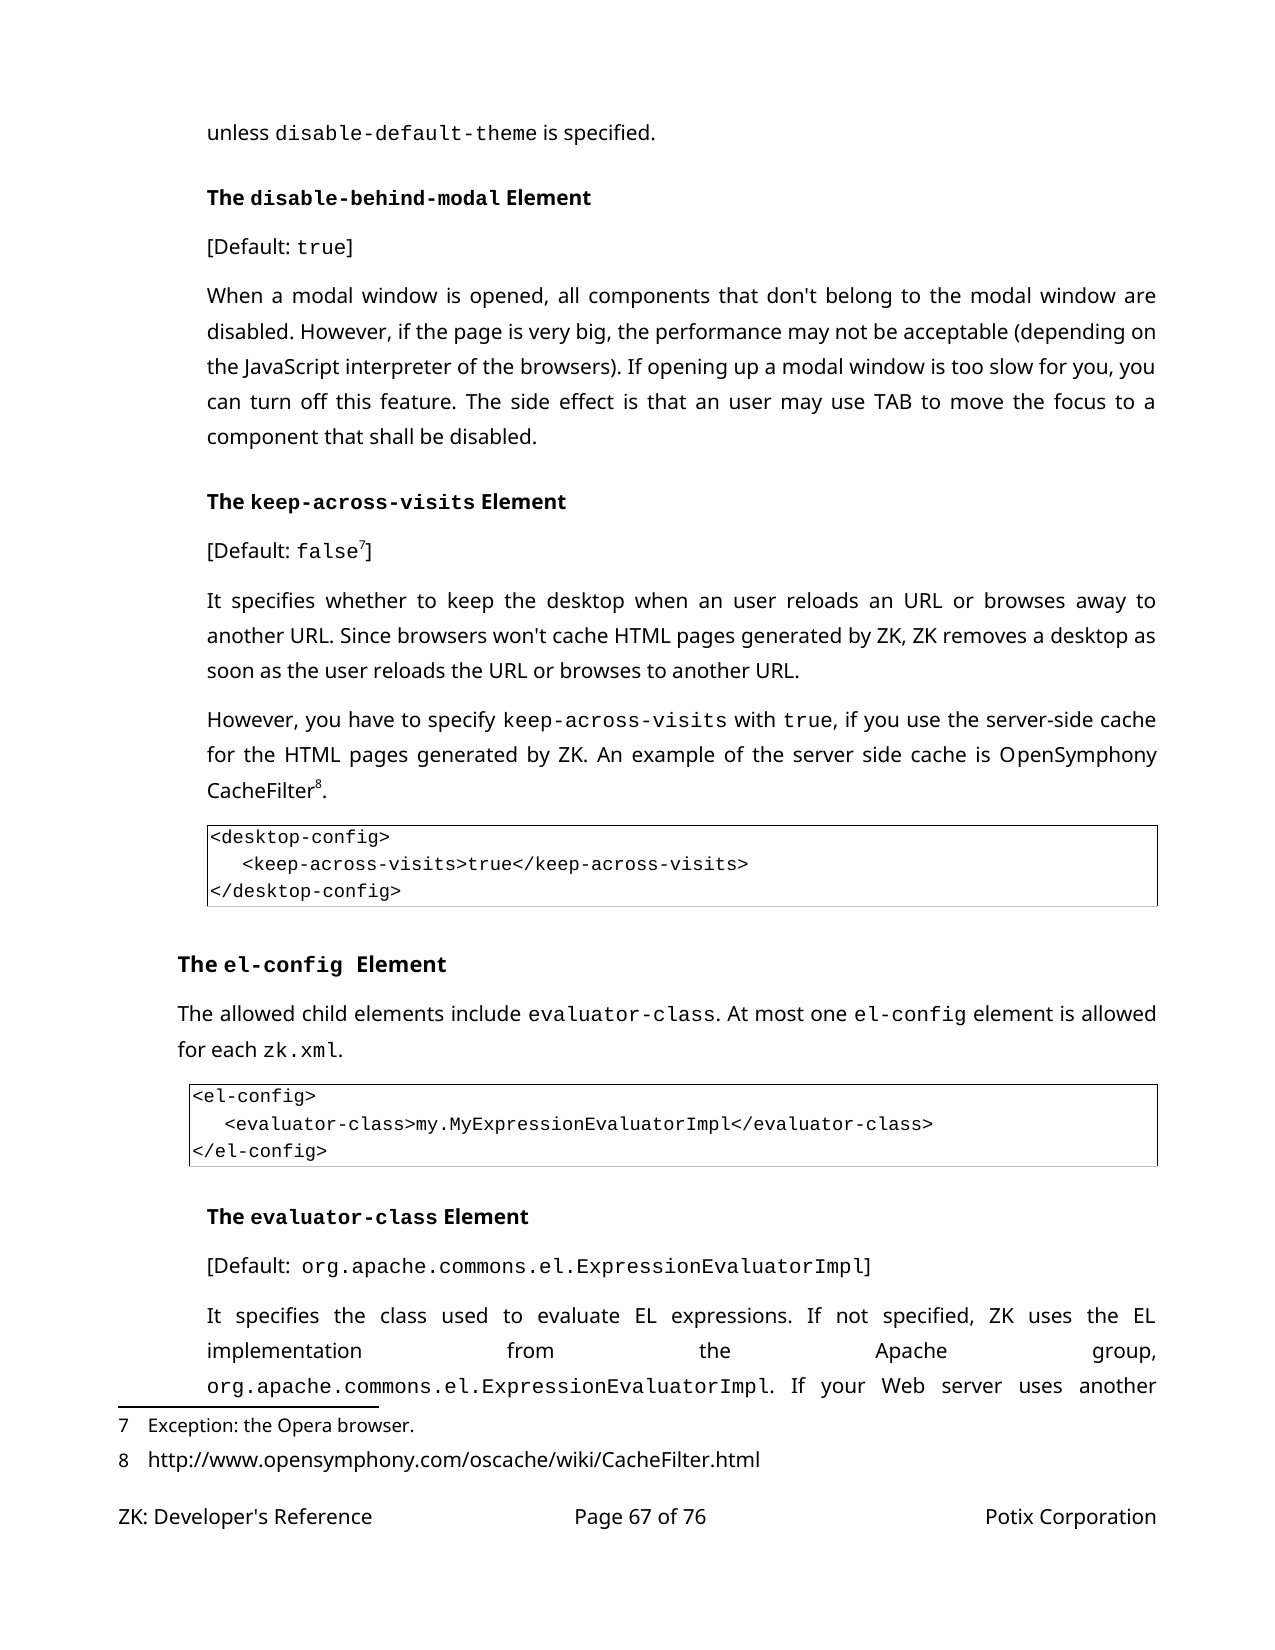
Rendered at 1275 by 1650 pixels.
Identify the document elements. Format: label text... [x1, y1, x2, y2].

text <el-config> [190, 1085, 1157, 1108]
subtitle The evaluator-class Element [207, 1202, 1157, 1231]
text [Default: false] [207, 537, 1157, 565]
text <keep-across-visits>true</keep-across-visits> [208, 852, 1157, 876]
text [Default: true] [207, 232, 1157, 261]
text It specifies the class used to evaluate EL expressions. If not specified, ZK uses the EL implementation from the Apache group, org.apache.commons.el.ExpressionEvaluatorImpl. If your Web server uses another [207, 1301, 1157, 1400]
text [Default: org.apache.commons.el.ExpressionEvaluatorImpl] [207, 1252, 1157, 1280]
text </desktop-config> [208, 879, 1157, 906]
text <desktop-config> [208, 826, 1157, 849]
text It specifies whether to keep the desktop when an user reloads an URL or browses away to another URL. Since browsers won't cache HTML pages generated by ZK, ZK removes a desktop as soon as the user reloads the URL or browses to another URL. [207, 586, 1157, 684]
text The allowed child elements include evaluator-class. At most one el-config element is allowed for each zk.xml. [177, 999, 1157, 1063]
subtitle The keep-across-visits Element [207, 487, 1157, 516]
text http://www.opensymphony.com/oscache/wiki/CacheFilter.html [118, 1445, 1157, 1473]
text When a modal window is opened, all components that don't belong to the modal window are disabled. However, if the page is very big, the performance may not be acceptable (depending on the JavaScript interpreter of the browsers). If opening up a modal window is too slow for you, you can turn off this feature. The side effect is that an user may use TAB to move the focus to a component that shall be disabled. [207, 282, 1157, 451]
subtitle The disable-behind-modal Element [207, 183, 1157, 212]
text Exception: the Opera browser. [118, 1413, 1157, 1438]
text </el-config> [190, 1138, 1157, 1166]
text unless disable-default-theme is specified. [207, 118, 1157, 147]
text However, you have to specify keep-across-visits with true, if you use the server-side cache for the HTML pages generated by ZK. An example of the server side cache is OpenSymphony CacheFilter. [207, 705, 1157, 804]
text <evaluator-class>my.MyExpressionEvaluatorImpl</evaluator-class> [190, 1111, 1157, 1136]
subtitle The el-config Element [177, 949, 1157, 979]
